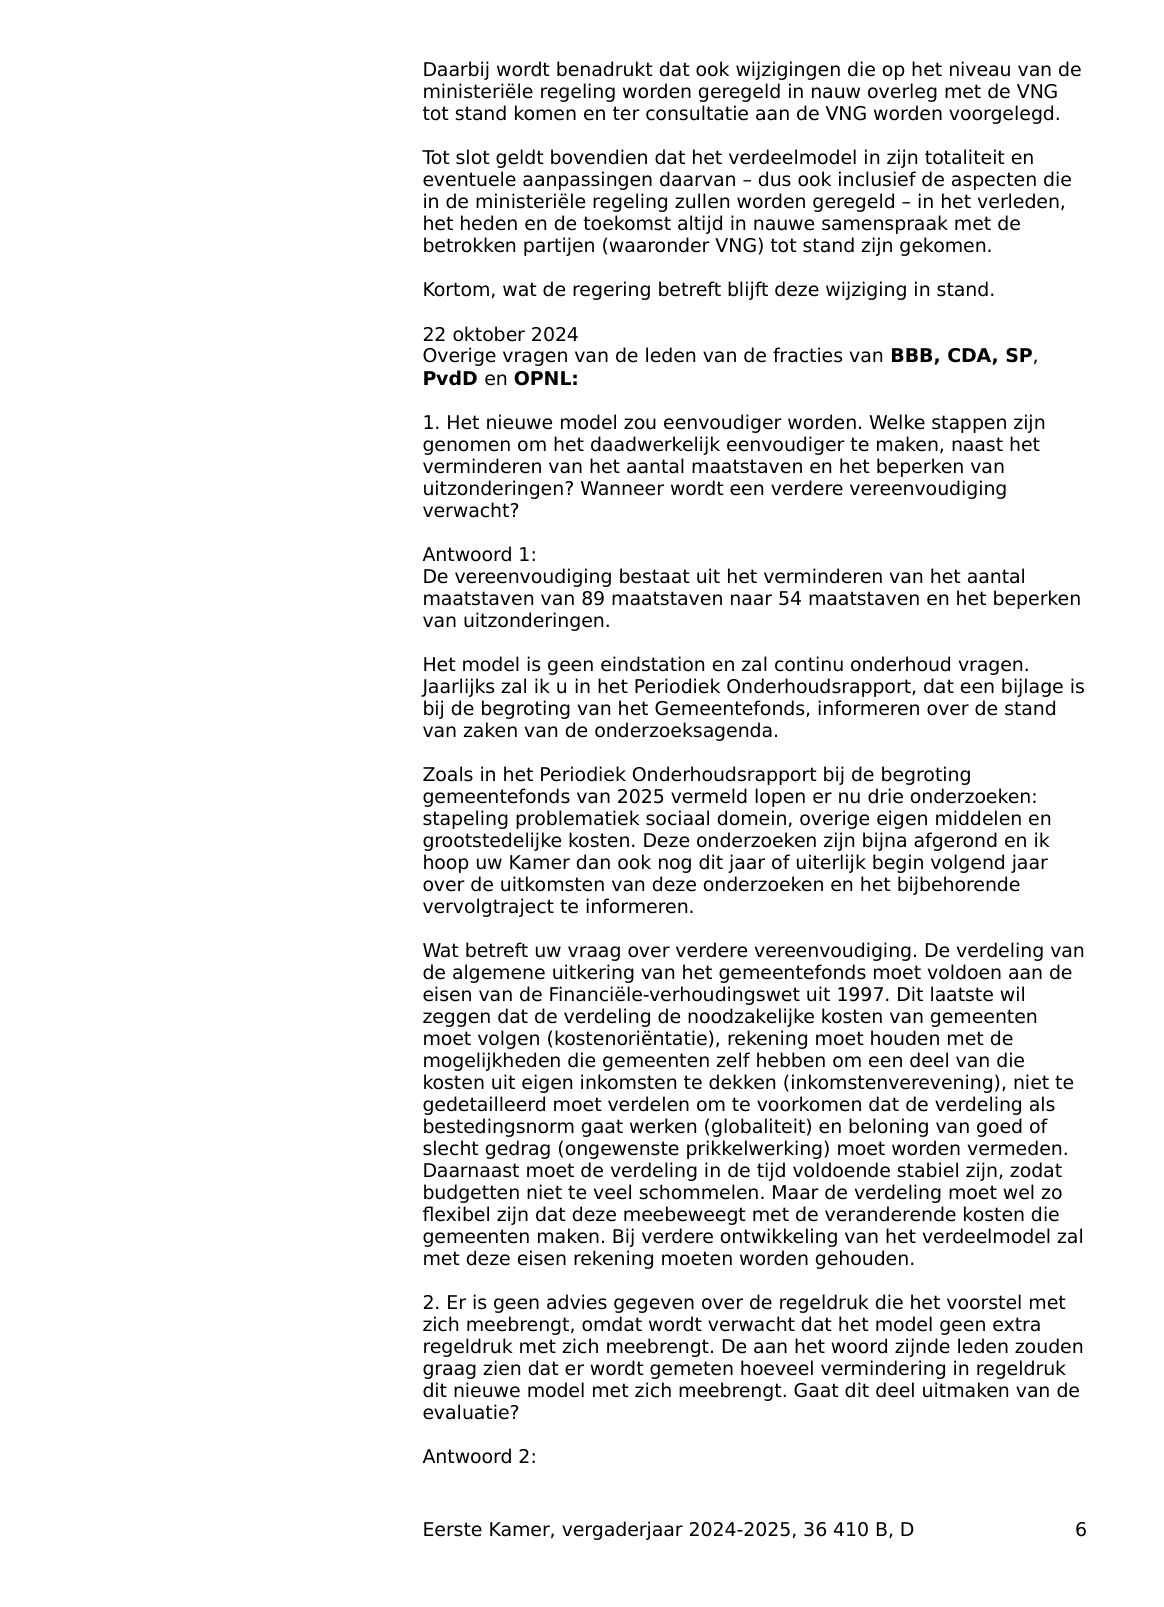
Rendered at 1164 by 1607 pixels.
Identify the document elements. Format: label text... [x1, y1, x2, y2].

text Overige vragen van de leden van de fracties van BBB, CDA, SP, PvdD en OPNL: [422, 345, 1087, 389]
text Kortom, wat de regering betreft blijft deze wijziging in stand. [422, 279, 1087, 301]
text Het model is geen eindstation en zal continu onderhoud vragen. Jaarlijks zal ik u in het Periodiek Onderhoudsrapport, dat een bijlage is bij de begroting van het Gemeentefonds, informeren over de stand van zaken van de onderzoeksagenda. [422, 654, 1087, 742]
text 2. Er is geen advies gegeven over de regeldruk die het voorstel met zich meebrengt, omdat wordt verwacht dat het model geen extra regeldruk met zich meebrengt. De aan het woord zijnde leden zouden graag zien dat er wordt gemeten hoeveel vermindering in regeldruk dit nieuwe model met zich meebrengt. Gaat dit deel uitmaken van de evaluatie? [422, 1292, 1087, 1424]
text 1. Het nieuwe model zou eenvoudiger worden. Welke stappen zijn genomen om het daadwerkelijk eenvoudiger te maken, naast het verminderen van het aantal maatstaven en het beperken van uitzonderingen? Wanneer wordt een verdere vereenvoudiging verwacht? [422, 412, 1087, 521]
text Wat betreft uw vraag over verdere vereenvoudiging. De verdeling van de algemene uitkering van het gemeentefonds moet voldoen aan de eisen van de Financiële-verhoudingswet uit 1997. Dit laatste wil zeggen dat de verdeling de noodzakelijke kosten van gemeenten moet volgen (kostenoriëntatie), rekening moet houden met de mogelijkheden die gemeenten zelf hebben om een deel van die kosten uit eigen inkomsten te dekken (inkomstenverevening), niet te gedetailleerd moet verdelen om te voorkomen dat de verdeling als bestedingsnorm gaat werken (globaliteit) en beloning van goed of slecht gedrag (ongewenste prikkelwerking) moet worden vermeden. Daarnaast moet de verdeling in de tijd voldoende stabiel zijn, zodat budgetten niet te veel schommelen. Maar de verdeling moet wel zo flexibel zijn dat deze meebeweegt met de veranderende kosten die gemeenten maken. Bij verdere ontwikkeling van het verdeelmodel zal met deze eisen rekening moeten worden gehouden. [422, 940, 1087, 1269]
text Antwoord 2: [422, 1446, 1087, 1468]
text Antwoord 1: [422, 544, 1087, 566]
text De vereenvoudiging bestaat uit het verminderen van het aantal maatstaven van 89 maatstaven naar 54 maatstaven en het beperken van uitzonderingen. [422, 566, 1087, 632]
text Zoals in het Periodiek Onderhoudsrapport bij de begroting gemeentefonds van 2025 vermeld lopen er nu drie onderzoeken: stapeling problematiek sociaal domein, overige eigen middelen en grootstedelijke kosten. Deze onderzoeken zijn bijna afgerond en ik hoop uw Kamer dan ook nog dit jaar of uiterlijk begin volgend jaar over de uitkomsten van deze onderzoeken en het bijbehorende vervolgtraject te informeren. [422, 764, 1087, 918]
text Tot slot geldt bovendien dat het verdeelmodel in zijn totaliteit en eventuele aanpassingen daarvan – dus ook inclusief de aspecten die in de ministeriële regeling zullen worden geregeld – in het verleden, het heden en de toekomst altijd in nauwe samenspraak met de betrokken partijen (waaronder VNG) tot stand zijn gekomen. [422, 147, 1087, 257]
text Daarbij wordt benadrukt dat ook wijzigingen die op het niveau van de ministeriële regeling worden geregeld in nauw overleg met de VNG tot stand komen en ter consultatie aan de VNG worden voorgelegd. [422, 59, 1087, 125]
text 22 oktober 2024 [422, 323, 1087, 345]
